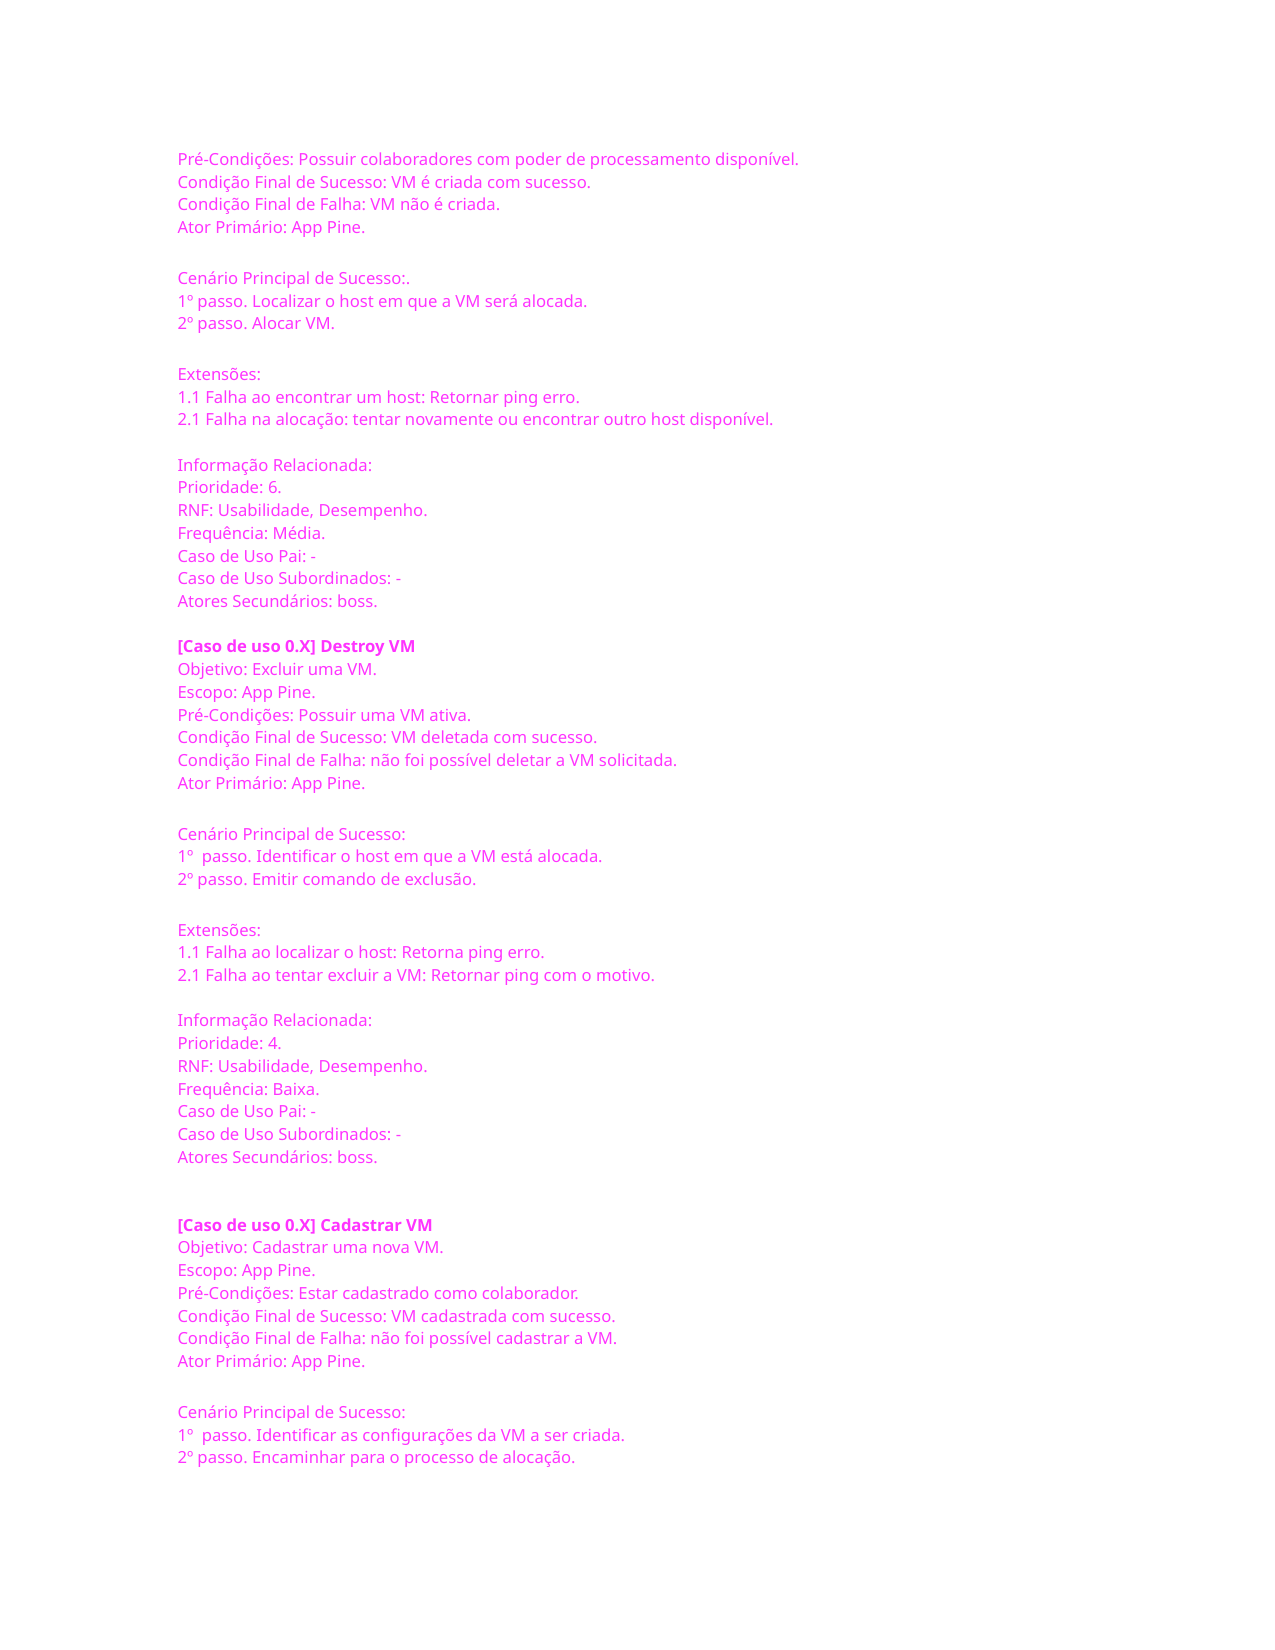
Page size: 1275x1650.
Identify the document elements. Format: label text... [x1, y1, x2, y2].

text Informação Relacionada: [177, 1009, 1098, 1032]
text Ator Primário: App Pine. [177, 771, 1098, 794]
text Escopo: App Pine. [177, 681, 1098, 703]
text Caso de Uso Subordinados: - [177, 567, 1098, 590]
text Extensões: [177, 363, 1098, 385]
text RNF: Usabilidade, Desempenho. [177, 499, 1098, 522]
text 1º passo. Identificar as configurações da VM a ser criada. [177, 1423, 1098, 1446]
text Frequência: Baixa. [177, 1077, 1098, 1100]
text Pré-Condições: Possuir colaboradores com poder de processamento disponível. [177, 148, 1098, 170]
text Objetivo: Excluir uma VM. [177, 658, 1098, 681]
text Cenário Principal de Sucesso: [177, 1400, 1098, 1423]
text RNF: Usabilidade, Desempenho. [177, 1054, 1098, 1077]
text 2º passo. Encaminhar para o processo de alocação. [177, 1446, 1098, 1468]
text Extensões: [177, 918, 1098, 941]
text Pré-Condições: Estar cadastrado como colaborador. [177, 1282, 1098, 1304]
text Frequência: Média. [177, 522, 1098, 544]
text 2º passo. Alocar VM. [177, 312, 1098, 334]
text 2.1 Falha ao tentar excluir a VM: Retornar ping com o motivo. [177, 964, 1098, 986]
text Caso de Uso Pai: - [177, 1100, 1098, 1123]
text Condição Final de Sucesso: VM é criada com sucesso. [177, 170, 1098, 193]
text Atores Secundários: boss. [177, 590, 1098, 612]
text 1.1 Falha ao encontrar um host: Retornar ping erro. [177, 385, 1098, 408]
text Prioridade: 6. [177, 476, 1098, 499]
text 1º passo. Localizar o host em que a VM será alocada. [177, 289, 1098, 312]
text Cenário Principal de Sucesso:. [177, 266, 1098, 289]
text Pré-Condições: Possuir uma VM ativa. [177, 703, 1098, 726]
text Caso de Uso Subordinados: - [177, 1123, 1098, 1145]
text Atores Secundários: boss. [177, 1145, 1098, 1168]
text 1º passo. Identificar o host em que a VM está alocada. [177, 845, 1098, 867]
text [Caso de uso 0.X] Cadastrar VM [177, 1213, 1098, 1236]
text Cenário Principal de Sucesso: [177, 822, 1098, 845]
text Informação Relacionada: [177, 453, 1098, 476]
text Prioridade: 4. [177, 1032, 1098, 1054]
text Condição Final de Falha: não foi possível deletar a VM solicitada. [177, 749, 1098, 771]
text Ator Primário: App Pine. [177, 1350, 1098, 1372]
text Caso de Uso Pai: - [177, 544, 1098, 567]
text 1.1 Falha ao localizar o host: Retorna ping erro. [177, 941, 1098, 964]
text Ator Primário: App Pine. [177, 216, 1098, 238]
text [Caso de uso 0.X] Destroy VM [177, 635, 1098, 658]
text Condição Final de Sucesso: VM deletada com sucesso. [177, 726, 1098, 749]
text 2º passo. Emitir comando de exclusão. [177, 867, 1098, 890]
text Condição Final de Falha: VM não é criada. [177, 193, 1098, 216]
text Objetivo: Cadastrar uma nova VM. [177, 1236, 1098, 1259]
text Escopo: App Pine. [177, 1259, 1098, 1282]
text Condição Final de Sucesso: VM cadastrada com sucesso. [177, 1304, 1098, 1327]
text Condição Final de Falha: não foi possível cadastrar a VM. [177, 1327, 1098, 1350]
text 2.1 Falha na alocação: tentar novamente ou encontrar outro host disponível. [177, 408, 1098, 431]
